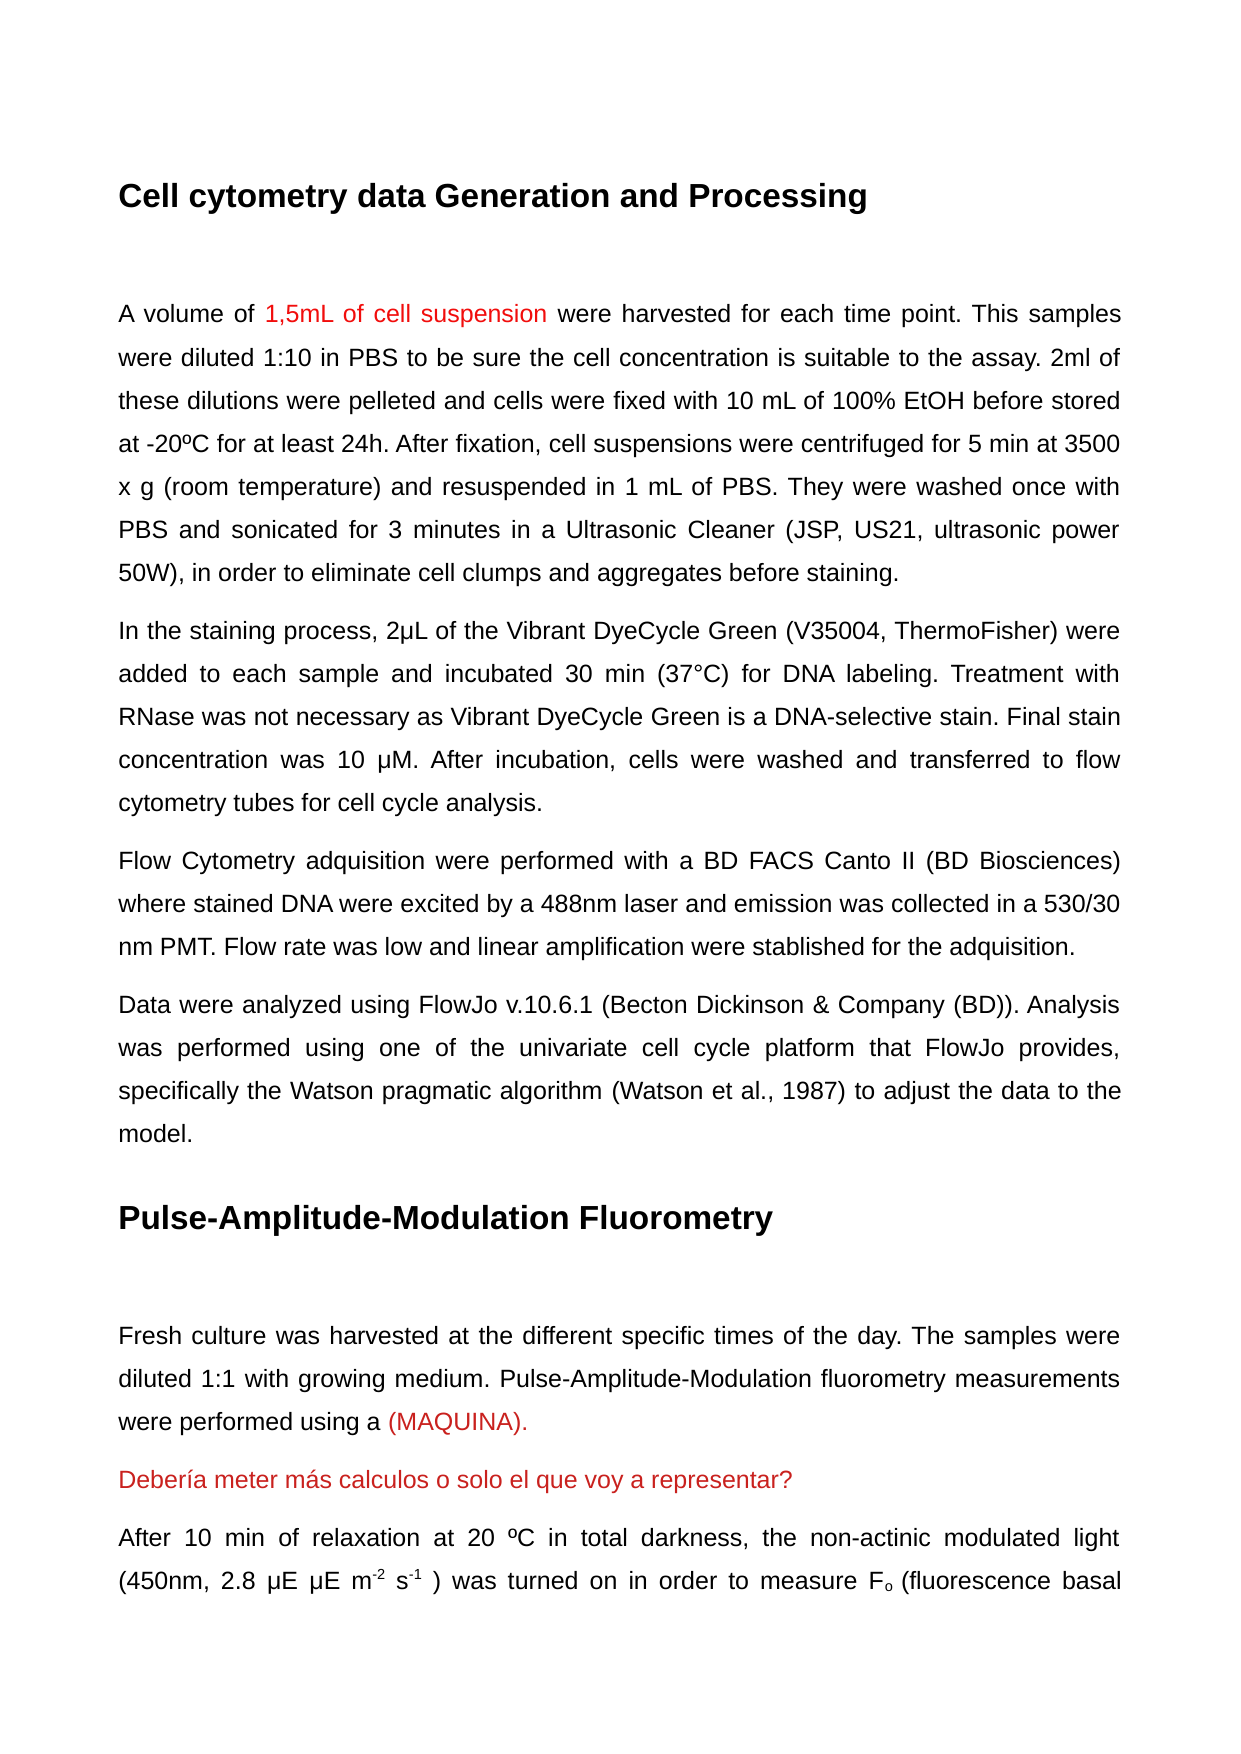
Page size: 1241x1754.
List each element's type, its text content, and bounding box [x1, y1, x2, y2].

subtitle Cell cytometry data Generation and Processing [118, 176, 1122, 215]
text Flow Cytometry adquisition were performed with a BD FACS Canto II (BD Biosciences) where stained DNA were excited by a 488nm laser and emission was collected in a 530/30 nm PMT. Flow rate was low and linear amplification were stablished for the adquisition. [118, 846, 1122, 961]
text Fresh culture was harvested at the different specific times of the day. The samples were diluted 1:1 with growing medium. Pulse-Amplitude-Modulation fluorometry measurements were performed using a (MAQUINA). [118, 1321, 1122, 1436]
text In the staining process, 2μL of the Vibrant DyeCycle Green (V35004, ThermoFisher) were added to each sample and incubated 30 min (37°C) for DNA labeling. Treatment with RNase was not necessary as Vibrant DyeCycle Green is a DNA-selective stain. Final stain concentration was 10 μM. After incubation, cells were washed and transferred to ﬂow cytometry tubes for cell cycle analysis. [118, 616, 1122, 817]
subtitle Pulse-Amplitude-Modulation Fluorometry [118, 1198, 1122, 1236]
text Data were analyzed using FlowJo v.10.6.1 (Becton Dickinson & Company (BD)). Analysis was performed using one of the univariate cell cycle platform that FlowJo provides, specifically the Watson pragmatic algorithm (Watson et al., 1987)⁠ to adjust the data to the model. [118, 990, 1122, 1148]
text After 10 min of relaxation at 20 ºC in total darkness, the non-actinic modulated light (450nm, 2.8 μE μE m-2 s-1 ) was turned on in order to measure Fo (fluorescence basal [118, 1523, 1122, 1595]
text Debería meter más calculos o solo el que voy a representar? [118, 1465, 1122, 1494]
text A volume of 1,5mL of cell suspension were harvested for each time point. This samples were diluted 1:10 in PBS to be sure the cell concentration is suitable to the assay. 2ml of these dilutions were pelleted and cells were ﬁxed with 10 mL of 100% EtOH before stored at -20ºC for at least 24h. After fixation, cell suspensions were centrifuged for 5 min at 3500 x g (room temperature) and resuspended in 1 mL of PBS. They were washed once with PBS and sonicated for 3 minutes in a Ultrasonic Cleaner (JSP, US21, ultrasonic power 50W), in order to eliminate cell clumps and aggregates before staining. [118, 299, 1122, 587]
